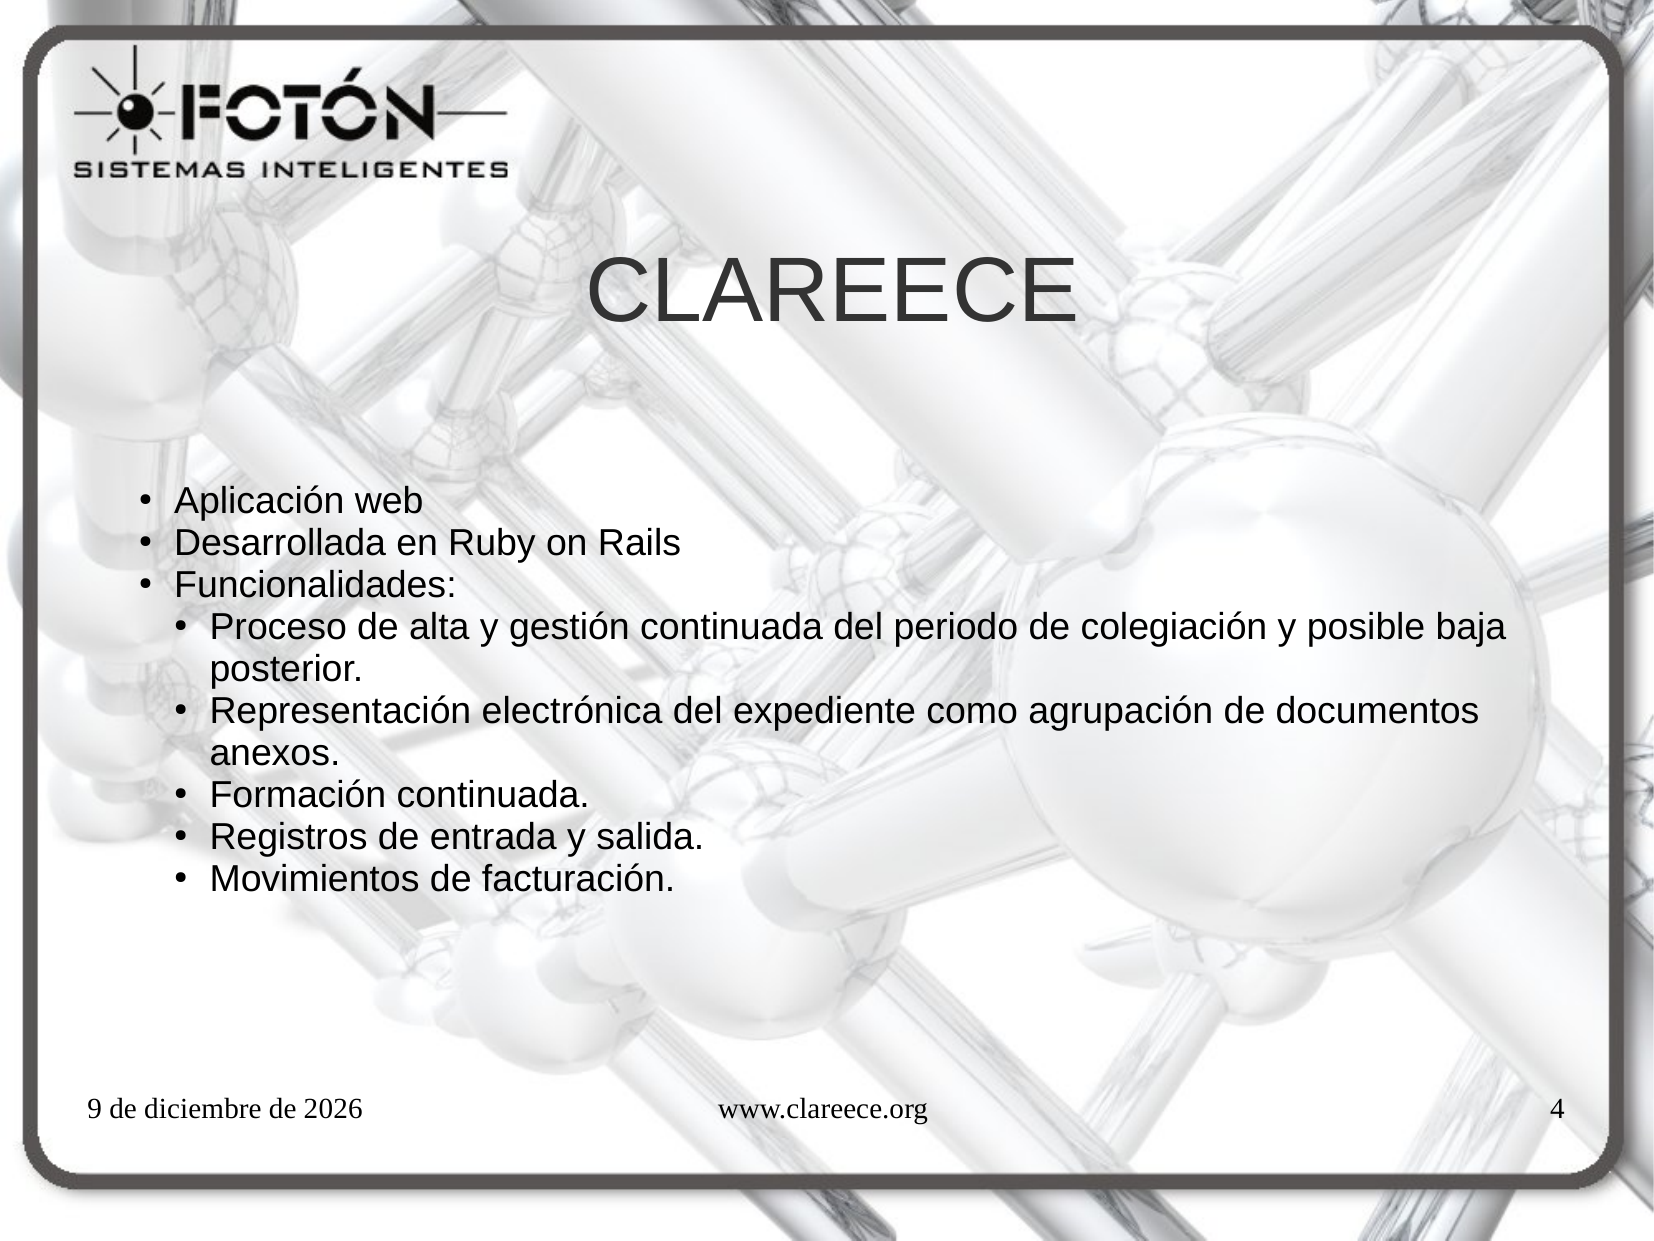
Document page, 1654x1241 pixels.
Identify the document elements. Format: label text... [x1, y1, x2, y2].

picture [0, 0, 1654, 1241]
text_box Aplicación web Desarrollada en Ruby on Rails Funcionalidades: Proceso de alta y gestión continuada del periodo de colegiación y posible baja posterior. Representación electrónica del expediente como agrupación de documentos anexos. Formación continuada. Registros de entrada y salida. Movimientos de facturación. [88, 472, 1536, 1034]
title CLAREECE [88, 195, 1577, 384]
